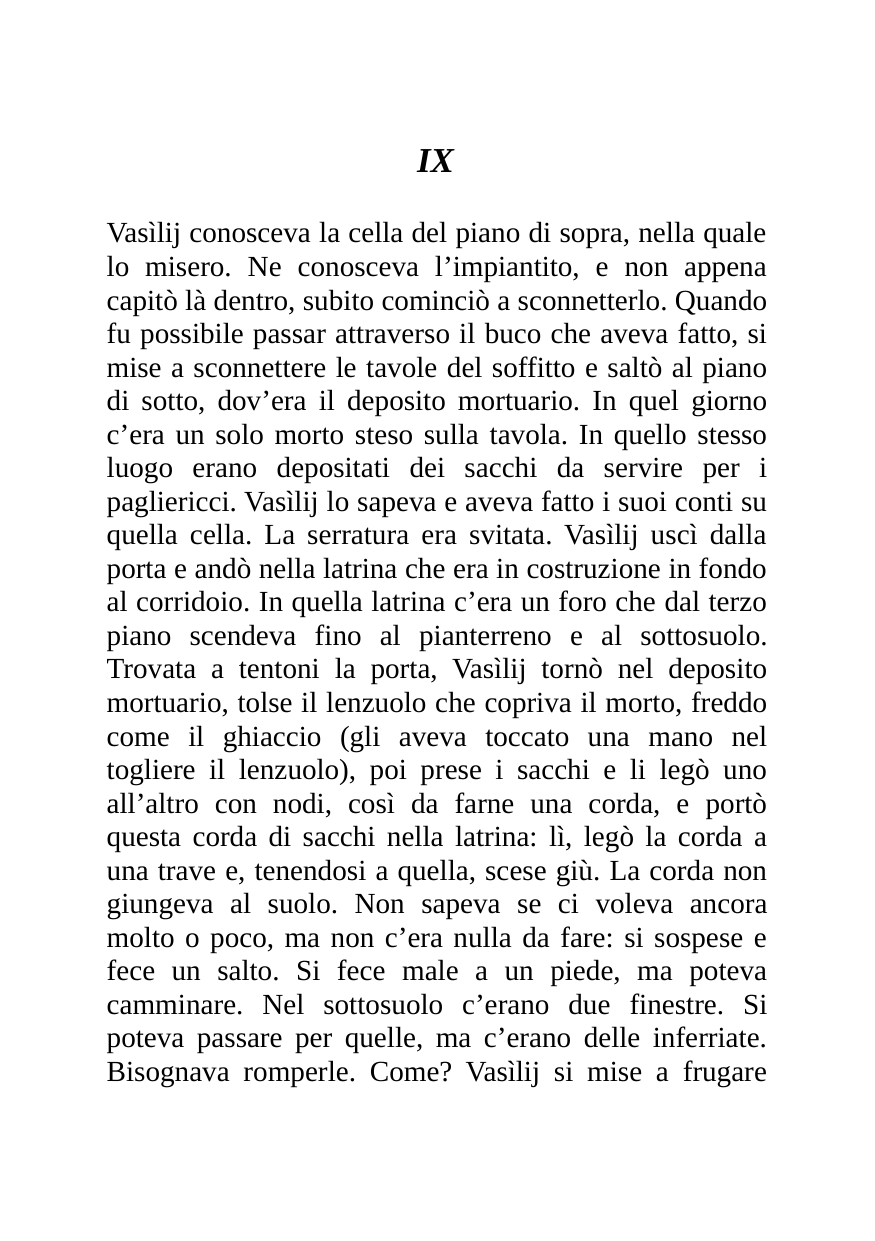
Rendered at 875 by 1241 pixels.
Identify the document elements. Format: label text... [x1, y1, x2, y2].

subtitle IX [106, 140, 768, 180]
text Vasìlij conosceva la cella del piano di sopra, nella quale lo misero. Ne conosceva l’impiantito, e non appena capitò là dentro, subito cominciò a sconnetterlo. Quando fu possibile passar attraverso il buco che aveva fatto, si mise a sconnettere le tavole del soffitto e saltò al piano di sotto, dov’era il deposito mortuario. In quel giorno c’era un solo morto steso sulla tavola. In quello stesso luogo erano depositati dei sacchi da servire per i pagliericci. Vasìlij lo sapeva e aveva fatto i suoi conti su quella cella. La serratura era svitata. Vasìlij uscì dalla porta e andò nella latrina che era in costruzione in fondo al corridoio. In quella latrina c’era un foro che dal terzo piano scendeva fino al pianterreno e al sottosuolo. Trovata a tentoni la porta, Vasìlij tornò nel deposito mortuario, tolse il lenzuolo che copriva il morto, freddo come il ghiaccio (gli aveva toccato una mano nel togliere il lenzuolo), poi prese i sacchi e li legò uno all’altro con nodi, così da farne una corda, e portò questa corda di sacchi nella latrina: lì, legò la corda a una trave e, tenendosi a quella, scese giù. La corda non giungeva al suolo. Non sapeva se ci voleva ancora molto o poco, ma non c’era nulla da fare: si sospese e fece un salto. Si fece male a un piede, ma poteva camminare. Nel sottosuolo c’erano due finestre. Si poteva passare per quelle, ma c’erano delle inferriate. Bisognava romperle. Come? Vasìlij si mise a frugare [106, 216, 768, 1088]
